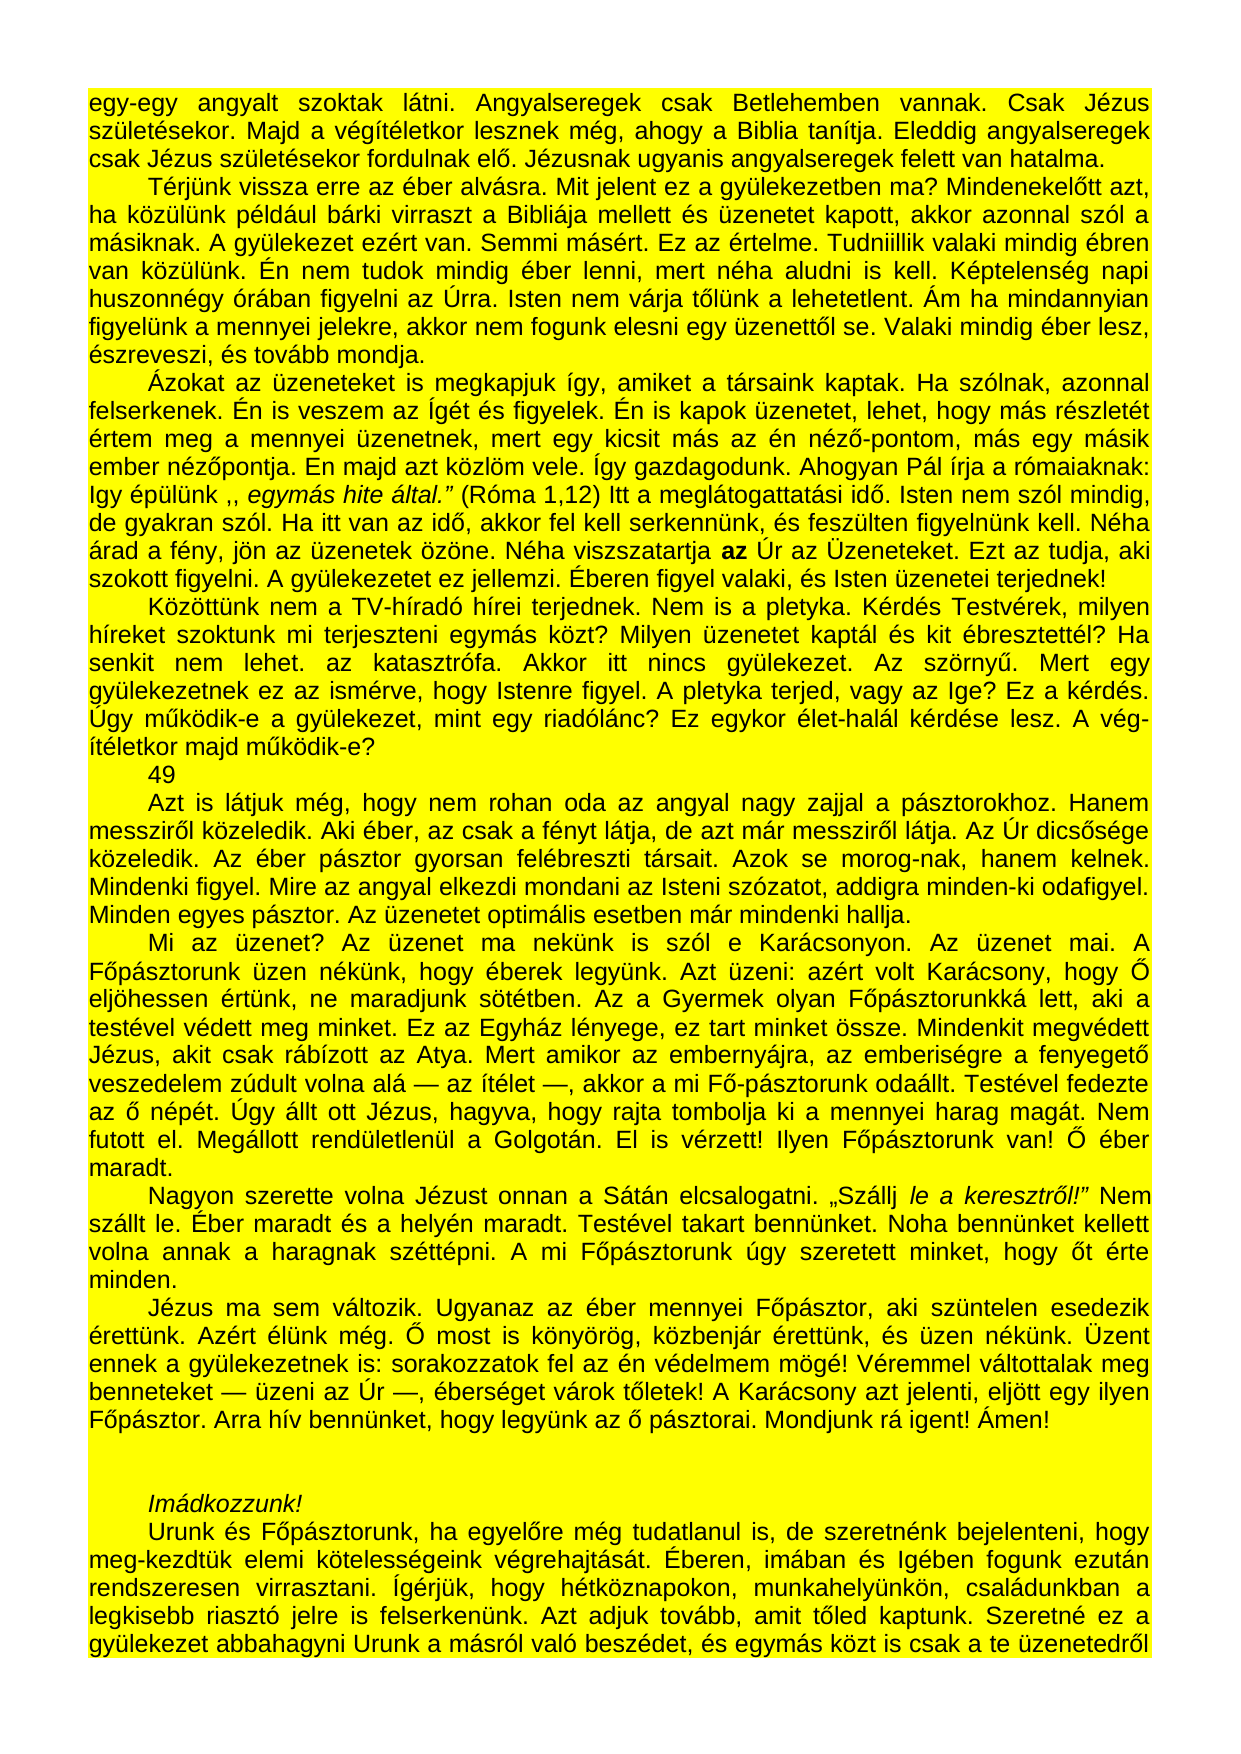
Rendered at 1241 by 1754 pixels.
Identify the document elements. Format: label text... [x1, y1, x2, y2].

text Közöttünk nem a TV-híradó hírei terjednek. Nem is a pletyka. Kérdés Testvérek, milyen híreket szoktunk mi terjeszteni egymás közt? Milyen üzenetet kaptál és kit ébresztettél? Ha senkit nem lehet. az katasztrófa. Akkor itt nincs gyülekezet. Az szörnyű. Mert egy gyülekezetnek ez az ismérve, hogy Istenre figyel. A pletyka terjed, vagy az Ige? Ez a kérdés. Úgy működik-e a gyülekezet, mint egy riadólánc? Ez egykor élet-halál kérdése lesz. A vég-ítéletkor majd működik-e? [88, 593, 1152, 761]
text 49 [88, 761, 1152, 789]
text Nagyon szerette volna Jézust onnan a Sátán elcsalogatni. „Szállj le a keresztről!” Nem szállt le. Éber maradt és a helyén maradt. Testével takart bennünket. Noha bennünket kellett volna annak a haragnak széttépni. A mi Főpásztorunk úgy szeretett minket, hogy őt érte minden. [88, 1181, 1152, 1293]
text Mi az üzenet? Az üzenet ma nekünk is szól e Karácsonyon. Az üzenet mai. A Főpásztorunk üzen nékünk, hogy éberek legyünk. Azt üzeni: azért volt Karácsony, hogy Ő eljöhessen értünk, ne maradjunk sötétben. Az a Gyermek olyan Főpásztorunkká lett, aki a testével védett meg minket. Ez az Egyház lényege, ez tart minket össze. Mindenkit megvédett Jézus, akit csak rábízott az Atya. Mert amikor az embernyájra, az emberiségre a fenyegető veszedelem zúdult volna alá — az ítélet —, akkor a mi Fő-pásztorunk odaállt. Testével fedezte az ő népét. Úgy állt ott Jézus, hagyva, hogy rajta tombolja ki a mennyei harag magát. Nem futott el. Megállott rendületlenül a Golgotán. El is vérzett! Ilyen Főpásztorunk van! Ő éber maradt. [88, 929, 1152, 1181]
text Urunk és Főpásztorunk, ha egyelőre még tudatlanul is, de szeretnénk bejelenteni, hogy meg-kezdtük elemi kötelességeink végrehajtását. Éberen, imában és Igében fogunk ezután rendszeresen virrasztani. Ígérjük, hogy hétköznapokon, munkahelyünkön, családunkban a legkisebb riasztó jelre is felserkenünk. Azt adjuk tovább, amit tőled kaptunk. Szeretné ez a gyülekezet abbahagyni Urunk a másról való beszédet, és egymás közt is csak a te üzenetedről [88, 1518, 1152, 1658]
text Térjünk vissza erre az éber alvásra. Mit jelent ez a gyülekezetben ma? Mindenekelőtt azt, ha közülünk például bárki virraszt a Bibliája mellett és üzenetet kapott, akkor azonnal szól a másiknak. A gyülekezet ezért van. Semmi másért. Ez az értelme. Tudniillik valaki mindig ébren van közülünk. Én nem tudok mindig éber lenni, mert néha aludni is kell. Képtelenség napi huszonnégy órában figyelni az Úrra. Isten nem várja tőlünk a lehetetlent. Ám ha mindannyian figyelünk a mennyei jelekre, akkor nem fogunk elesni egy üzenettől se. Valaki mindig éber lesz, észreveszi, és tovább mondja. [88, 173, 1152, 369]
text Ázokat az üzeneteket is megkapjuk így, amiket a társaink kaptak. Ha szólnak, azonnal felserkenek. Én is veszem az Ígét és figyelek. Én is kapok üzenetet, lehet, hogy más részletét értem meg a mennyei üzenetnek, mert egy kicsit más az én néző-pontom, más egy másik ember nézőpontja. En majd azt közlöm vele. Így gazdagodunk. Ahogyan Pál írja a rómaiaknak: Igy épülünk ,, egymás hite által.” (Róma 1,12) Itt a meglátogattatási idő. Isten nem szól mindig, de gyakran szól. Ha itt van az idő, akkor fel kell serkennünk, és feszülten figyelnünk kell. Néha árad a fény, jön az üzenetek özöne. Néha viszszatartja az Úr az Üzeneteket. Ezt az tudja, aki szokott figyelni. A gyülekezetet ez jellemzi. Éberen figyel valaki, és Isten üzenetei terjednek! [88, 369, 1152, 593]
text Imádkozzunk! [88, 1489, 1152, 1518]
text Jézus ma sem változik. Ugyanaz az éber mennyei Főpásztor, aki szüntelen esedezik érettünk. Azért élünk még. Ő most is könyörög, közbenjár érettünk, és üzen nékünk. Üzent ennek a gyülekezetnek is: sorakozzatok fel az én védelmem mögé! Véremmel váltottalak meg benneteket — üzeni az Úr —, éberséget várok tőletek! A Karácsony azt jelenti, eljött egy ilyen Főpásztor. Arra hív bennünket, hogy legyünk az ő pásztorai. Mondjunk rá igent! Ámen! [88, 1293, 1152, 1433]
text egy-egy angyalt szoktak látni. Angyalseregek csak Betlehemben vannak. Csak Jézus születésekor. Majd a végítéletkor lesznek még, ahogy a Biblia tanítja. Eleddig angyalseregek csak Jézus születésekor fordulnak elő. Jézusnak ugyanis angyalseregek felett van hatalma. [88, 88, 1152, 173]
text Azt is látjuk még, hogy nem rohan oda az angyal nagy zajjal a pásztorokhoz. Hanem messziről közeledik. Aki éber, az csak a fényt látja, de azt már messziről látja. Az Úr dicsősége közeledik. Az éber pásztor gyorsan felébreszti társait. Azok se morog-nak, hanem kelnek. Mindenki figyel. Mire az angyal elkezdi mondani az Isteni szózatot, addigra minden-ki odafigyel. Minden egyes pásztor. Az üzenetet optimális esetben már mindenki hallja. [88, 789, 1152, 929]
